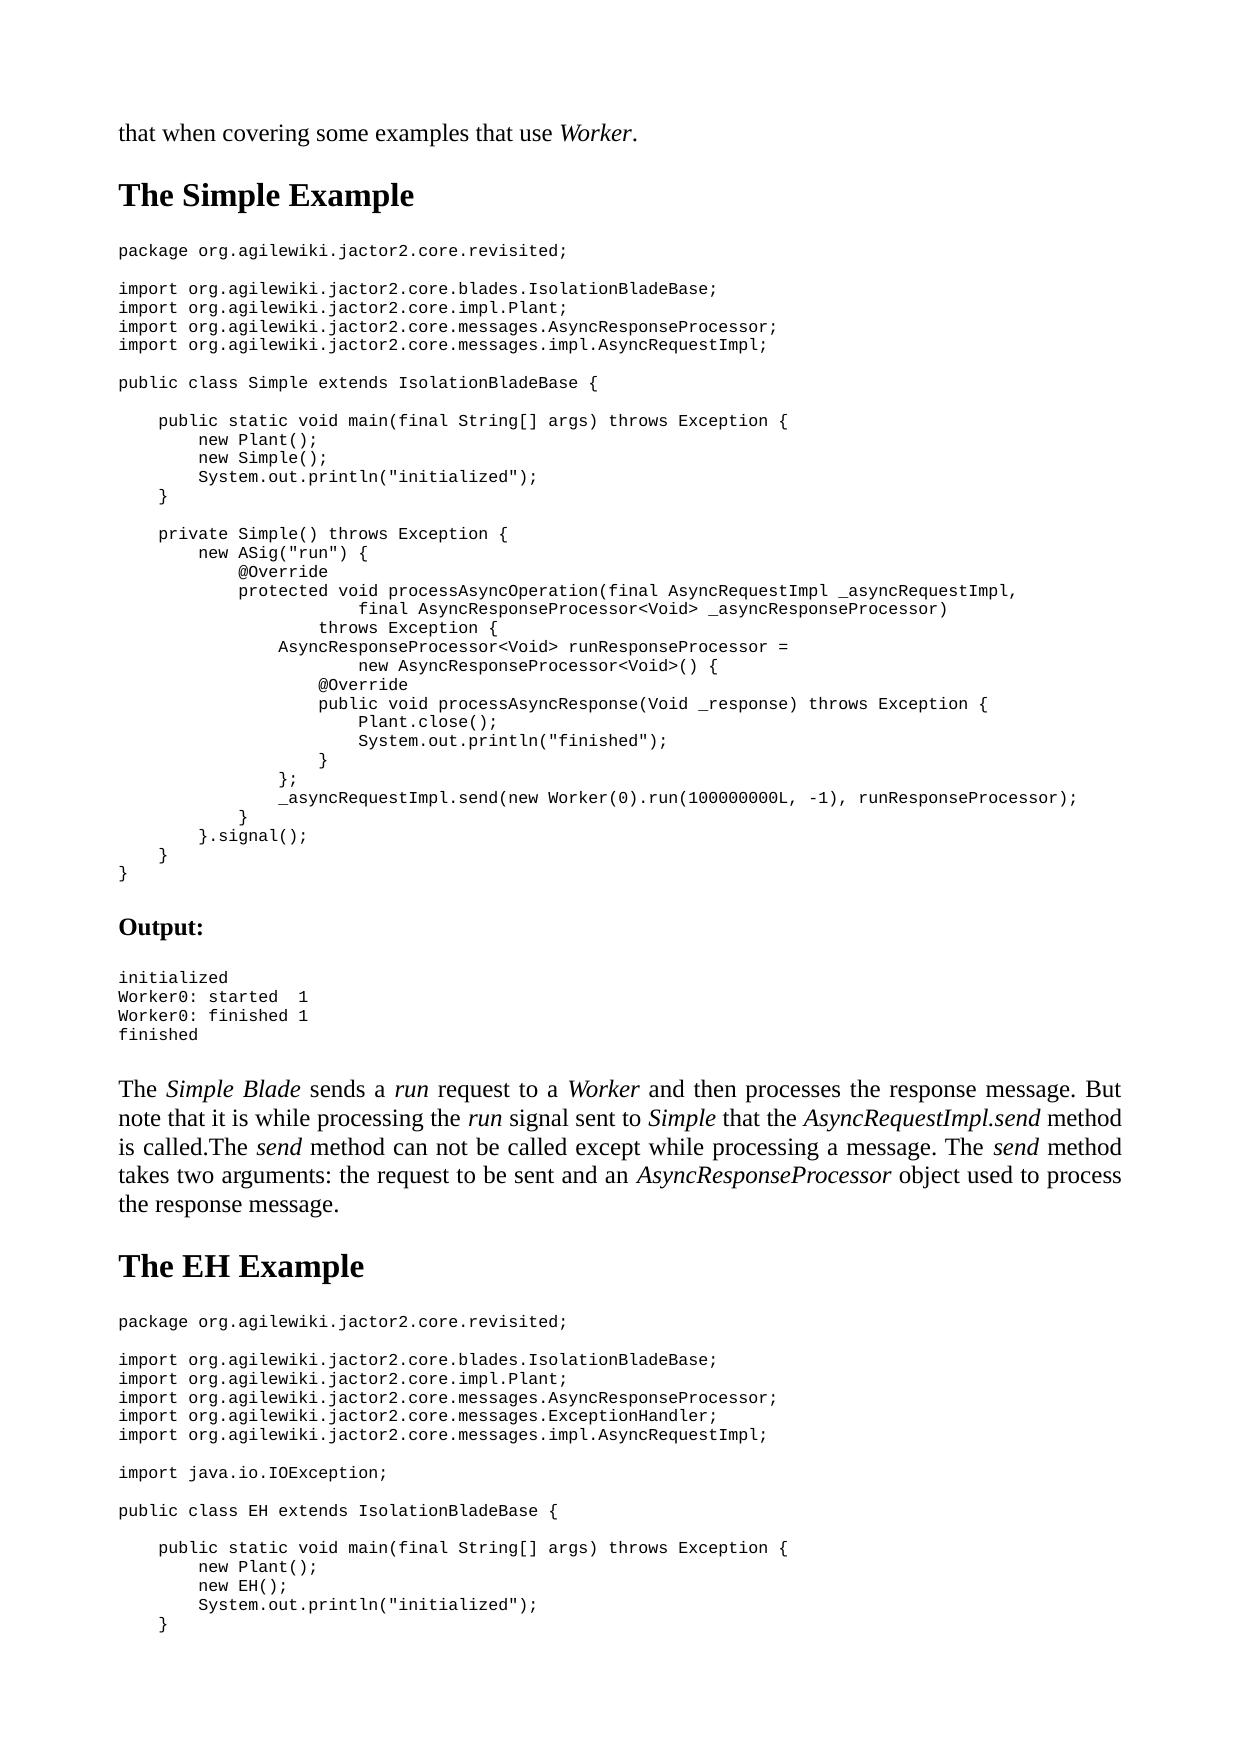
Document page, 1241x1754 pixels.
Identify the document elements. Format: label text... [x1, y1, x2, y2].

text } [118, 752, 1122, 771]
text protected void processAsyncOperation(final AsyncRequestImpl _asyncRequestImpl, [118, 582, 1122, 601]
text public class EH extends IsolationBladeBase { [118, 1502, 1122, 1521]
text Plant.close(); [118, 714, 1122, 733]
text private Simple() throws Exception { [118, 526, 1122, 544]
text System.out.println("initialized"); [118, 469, 1122, 488]
text }; [118, 771, 1122, 789]
text System.out.println("finished"); [118, 733, 1122, 752]
text public void processAsyncResponse(Void _response) throws Exception { [118, 695, 1122, 714]
text Output: [118, 912, 1122, 941]
text import org.agilewiki.jactor2.core.blades.IsolationBladeBase; [118, 1351, 1122, 1370]
text } [118, 488, 1122, 507]
text import org.agilewiki.jactor2.core.impl.Plant; [118, 1370, 1122, 1389]
text Worker0: started 1 [118, 989, 1122, 1008]
text import org.agilewiki.jactor2.core.messages.AsyncResponseProcessor; [118, 1389, 1122, 1408]
text final AsyncResponseProcessor<Void> _asyncResponseProcessor) [118, 601, 1122, 620]
text import org.agilewiki.jactor2.core.messages.AsyncResponseProcessor; [118, 318, 1122, 337]
text Worker0: finished 1 [118, 1008, 1122, 1027]
text AsyncResponseProcessor<Void> runResponseProcessor = [118, 639, 1122, 657]
text The Simple Blade sends a run request to a Worker and then processes the response message. But note that it is while processing the run signal sent to Simple that the AsyncRequestImpl.send method is called.The send method can not be called except while processing a message. The send method takes two arguments: the request to be sent and an AsyncResponseProcessor object used to process the response message. [118, 1074, 1122, 1218]
text new Plant(); [118, 1559, 1122, 1578]
text import org.agilewiki.jactor2.core.messages.ExceptionHandler; [118, 1408, 1122, 1427]
text public static void main(final String[] args) throws Exception { [118, 412, 1122, 431]
text import org.agilewiki.jactor2.core.impl.Plant; [118, 299, 1122, 318]
text package org.agilewiki.jactor2.core.revisited; [118, 1314, 1122, 1333]
text }.signal(); [118, 827, 1122, 846]
text public static void main(final String[] args) throws Exception { [118, 1540, 1122, 1559]
text that when covering some examples that use Worker. [118, 118, 1122, 147]
text new ASig("run") { [118, 544, 1122, 563]
text import java.io.IOException; [118, 1464, 1122, 1483]
text } [118, 1615, 1122, 1634]
text The EH Example [118, 1247, 1122, 1285]
text new Simple(); [118, 450, 1122, 469]
text } [118, 846, 1122, 865]
text package org.agilewiki.jactor2.core.revisited; [118, 243, 1122, 262]
text new Plant(); [118, 431, 1122, 450]
text throws Exception { [118, 620, 1122, 639]
text import org.agilewiki.jactor2.core.messages.impl.AsyncRequestImpl; [118, 1427, 1122, 1446]
text new EH(); [118, 1578, 1122, 1597]
text import org.agilewiki.jactor2.core.blades.IsolationBladeBase; [118, 280, 1122, 299]
text finished [118, 1027, 1122, 1045]
text public class Simple extends IsolationBladeBase { [118, 375, 1122, 393]
text System.out.println("initialized"); [118, 1597, 1122, 1615]
text The Simple Example [118, 176, 1122, 214]
text @Override [118, 676, 1122, 695]
text new AsyncResponseProcessor<Void>() { [118, 657, 1122, 676]
text } [118, 865, 1122, 884]
text _asyncRequestImpl.send(new Worker(0).run(100000000L, -1), runResponseProcessor); [118, 789, 1122, 808]
text initialized [118, 970, 1122, 989]
text import org.agilewiki.jactor2.core.messages.impl.AsyncRequestImpl; [118, 337, 1122, 356]
text @Override [118, 563, 1122, 582]
text } [118, 808, 1122, 827]
